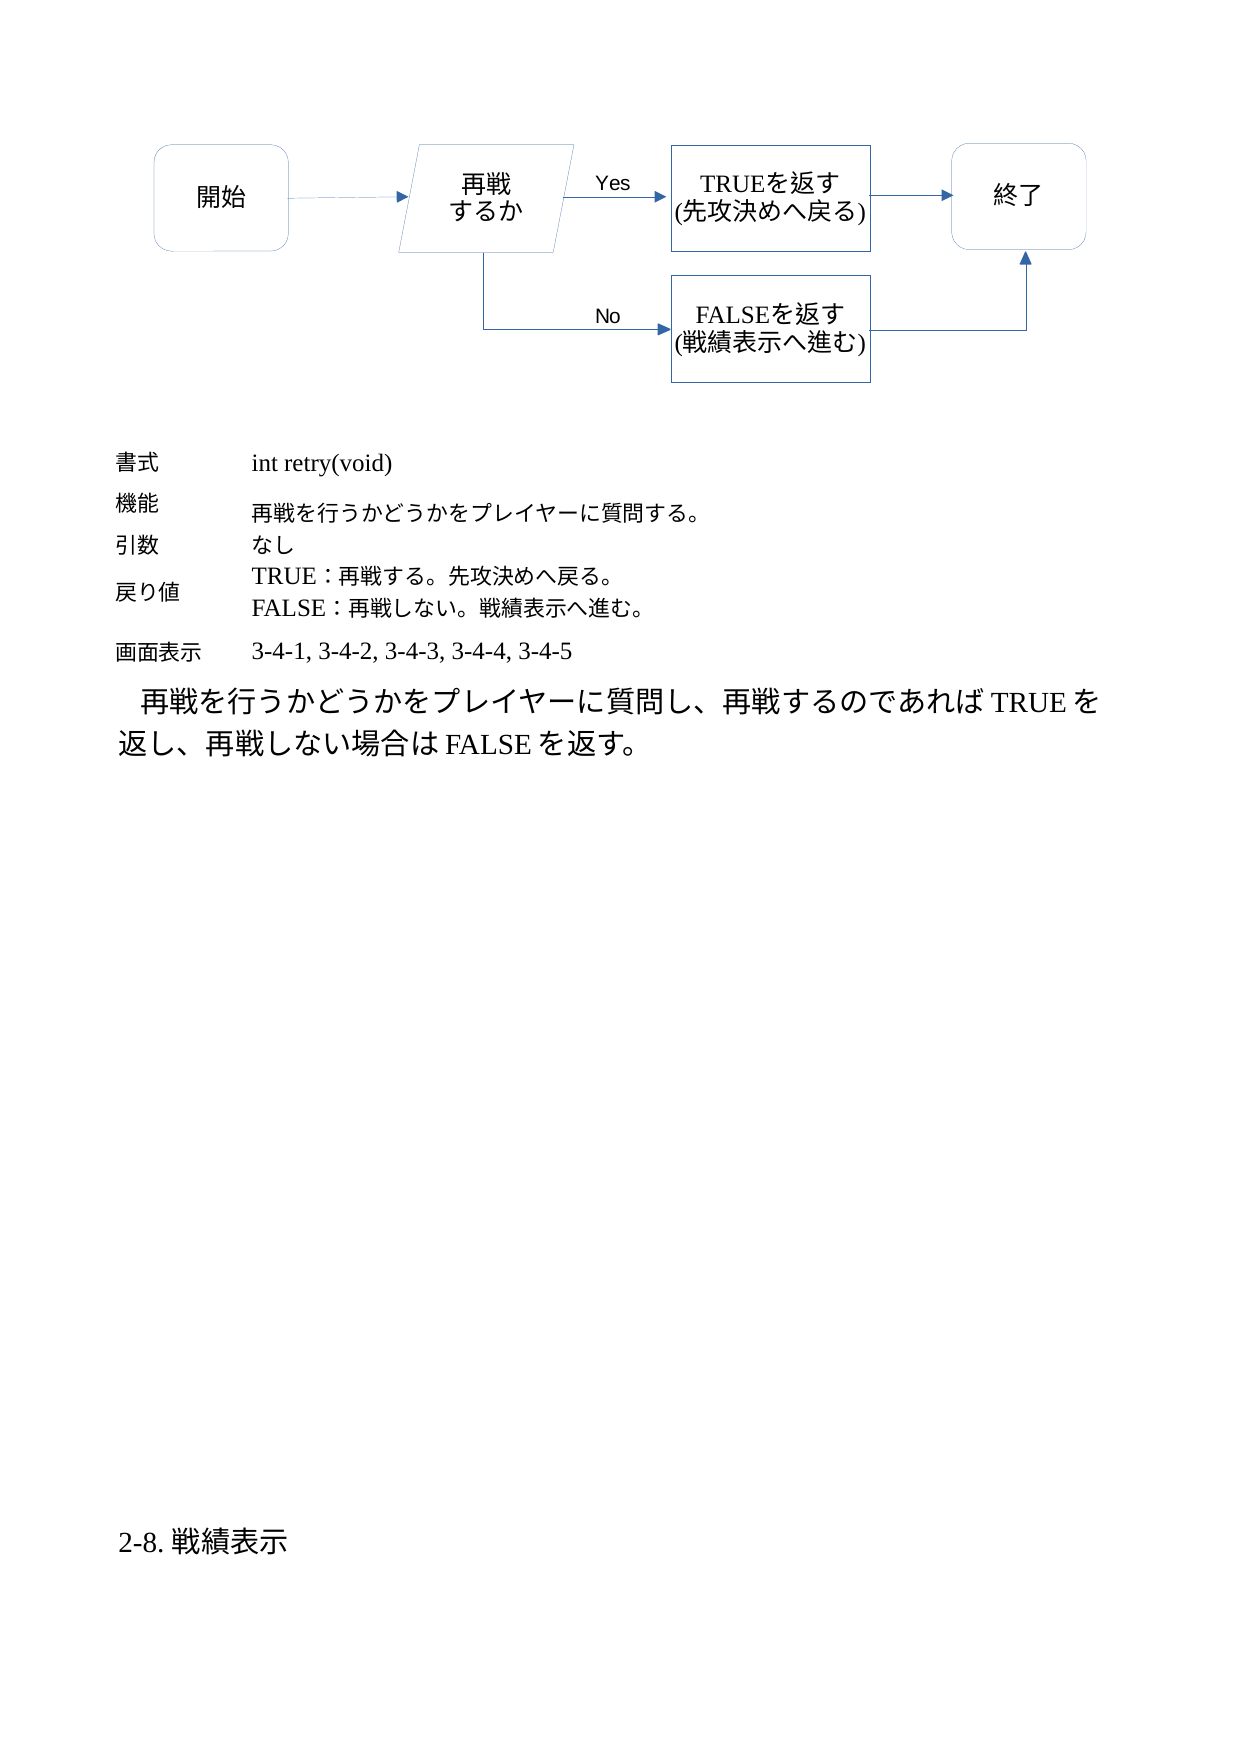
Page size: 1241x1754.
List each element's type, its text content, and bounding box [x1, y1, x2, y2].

text 2-8. 戦績表示 [118, 1519, 1122, 1561]
table_cell 機能 [112, 477, 248, 528]
table_cell 引数 [112, 528, 248, 559]
table_cell TRUE：再戦する。先攻決めへ戻る。 FALSE：再戦しない。戦績表示へ進む。 [248, 559, 1087, 623]
table_cell なし [248, 528, 1087, 559]
table_header 書式 [112, 445, 248, 477]
table_cell 再戦を行うかどうかをプレイヤーに質問する。 [248, 477, 1087, 528]
table_cell 画面表示 [112, 623, 248, 679]
text 再戦を行うかどうかをプレイヤーに質問し、再戦するのであればTRUEを返し、再戦しない場合はFALSEを返す。 [118, 679, 1122, 763]
table_header int retry(void) [248, 445, 1087, 477]
table_cell 3-4-1, 3-4-2, 3-4-3, 3-4-4, 3-4-5 [248, 623, 1087, 679]
table_cell 戻り値 [112, 559, 248, 623]
